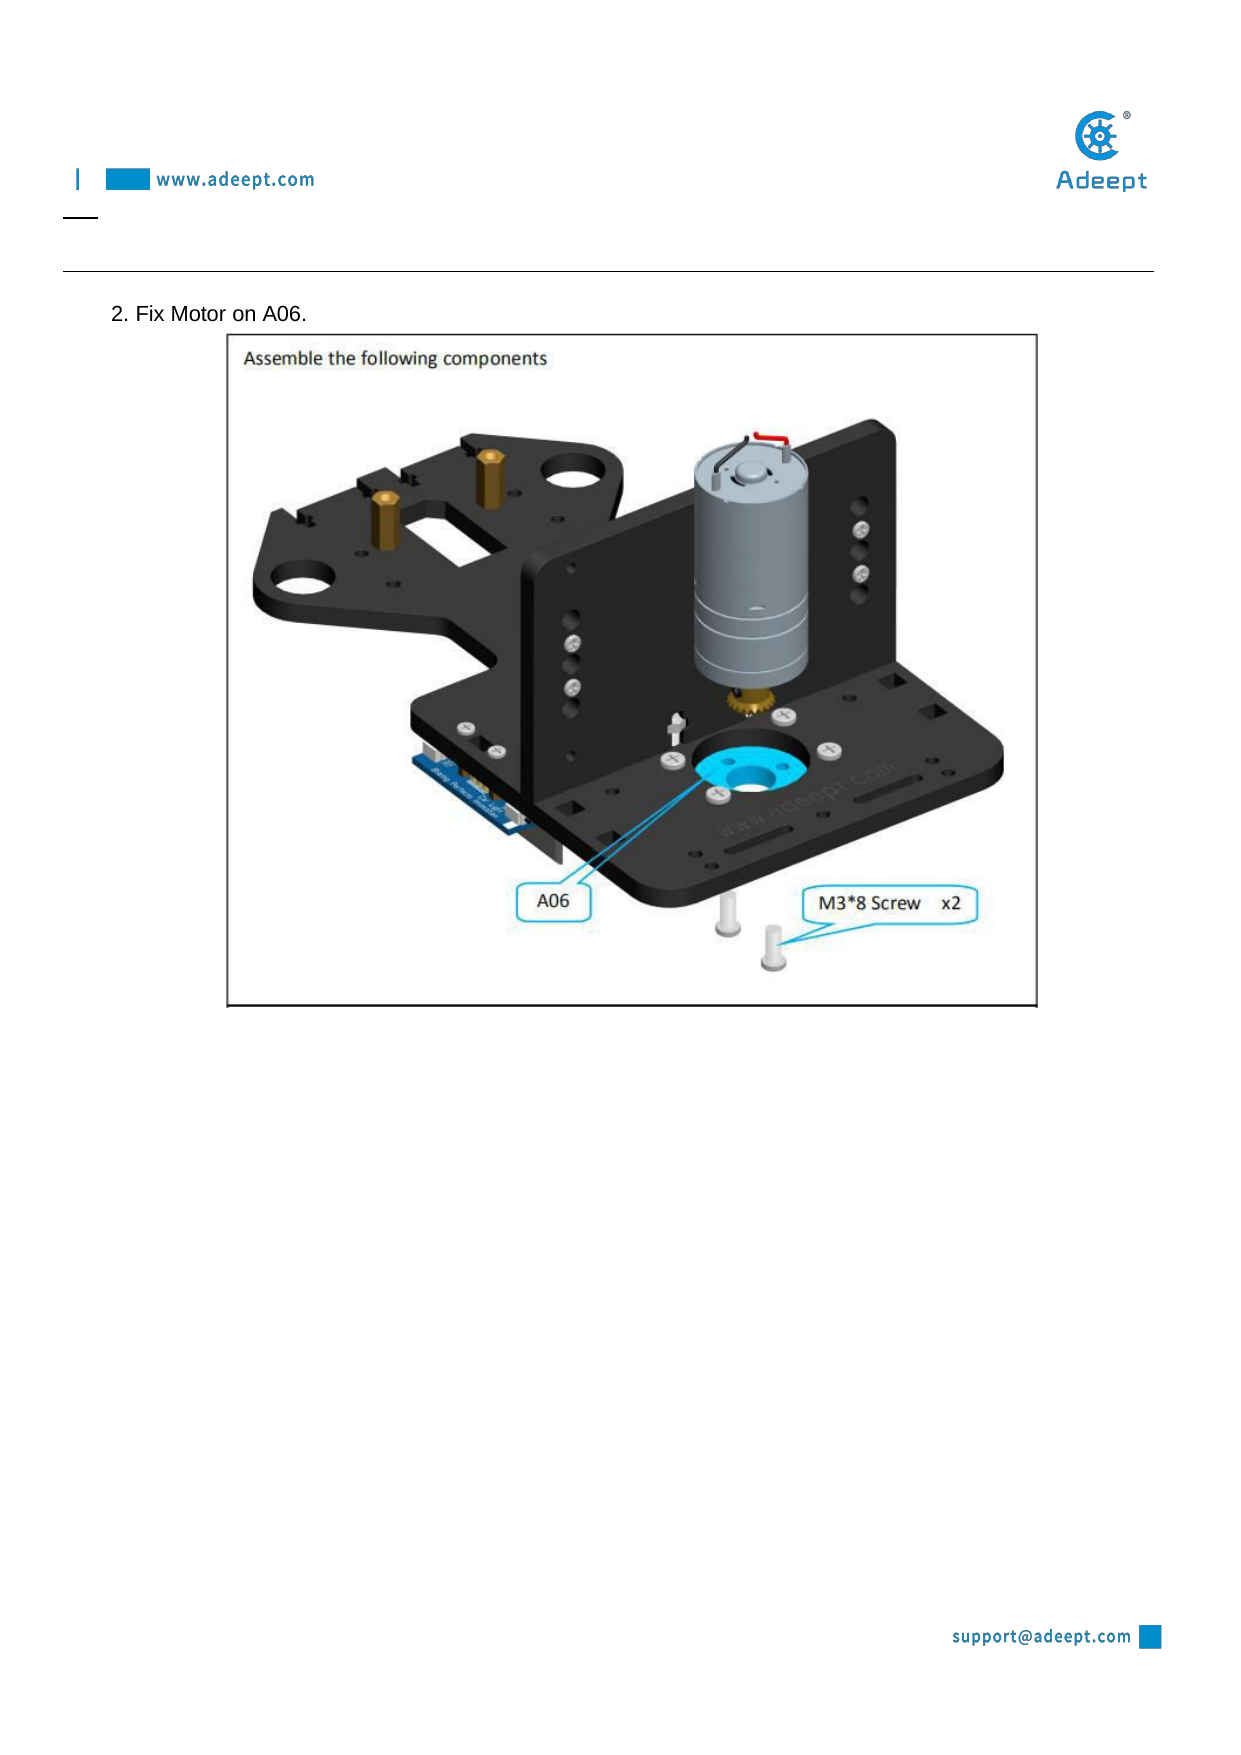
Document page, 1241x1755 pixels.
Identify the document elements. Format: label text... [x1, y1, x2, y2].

list Fix Motor on A06. [111, 301, 1178, 326]
